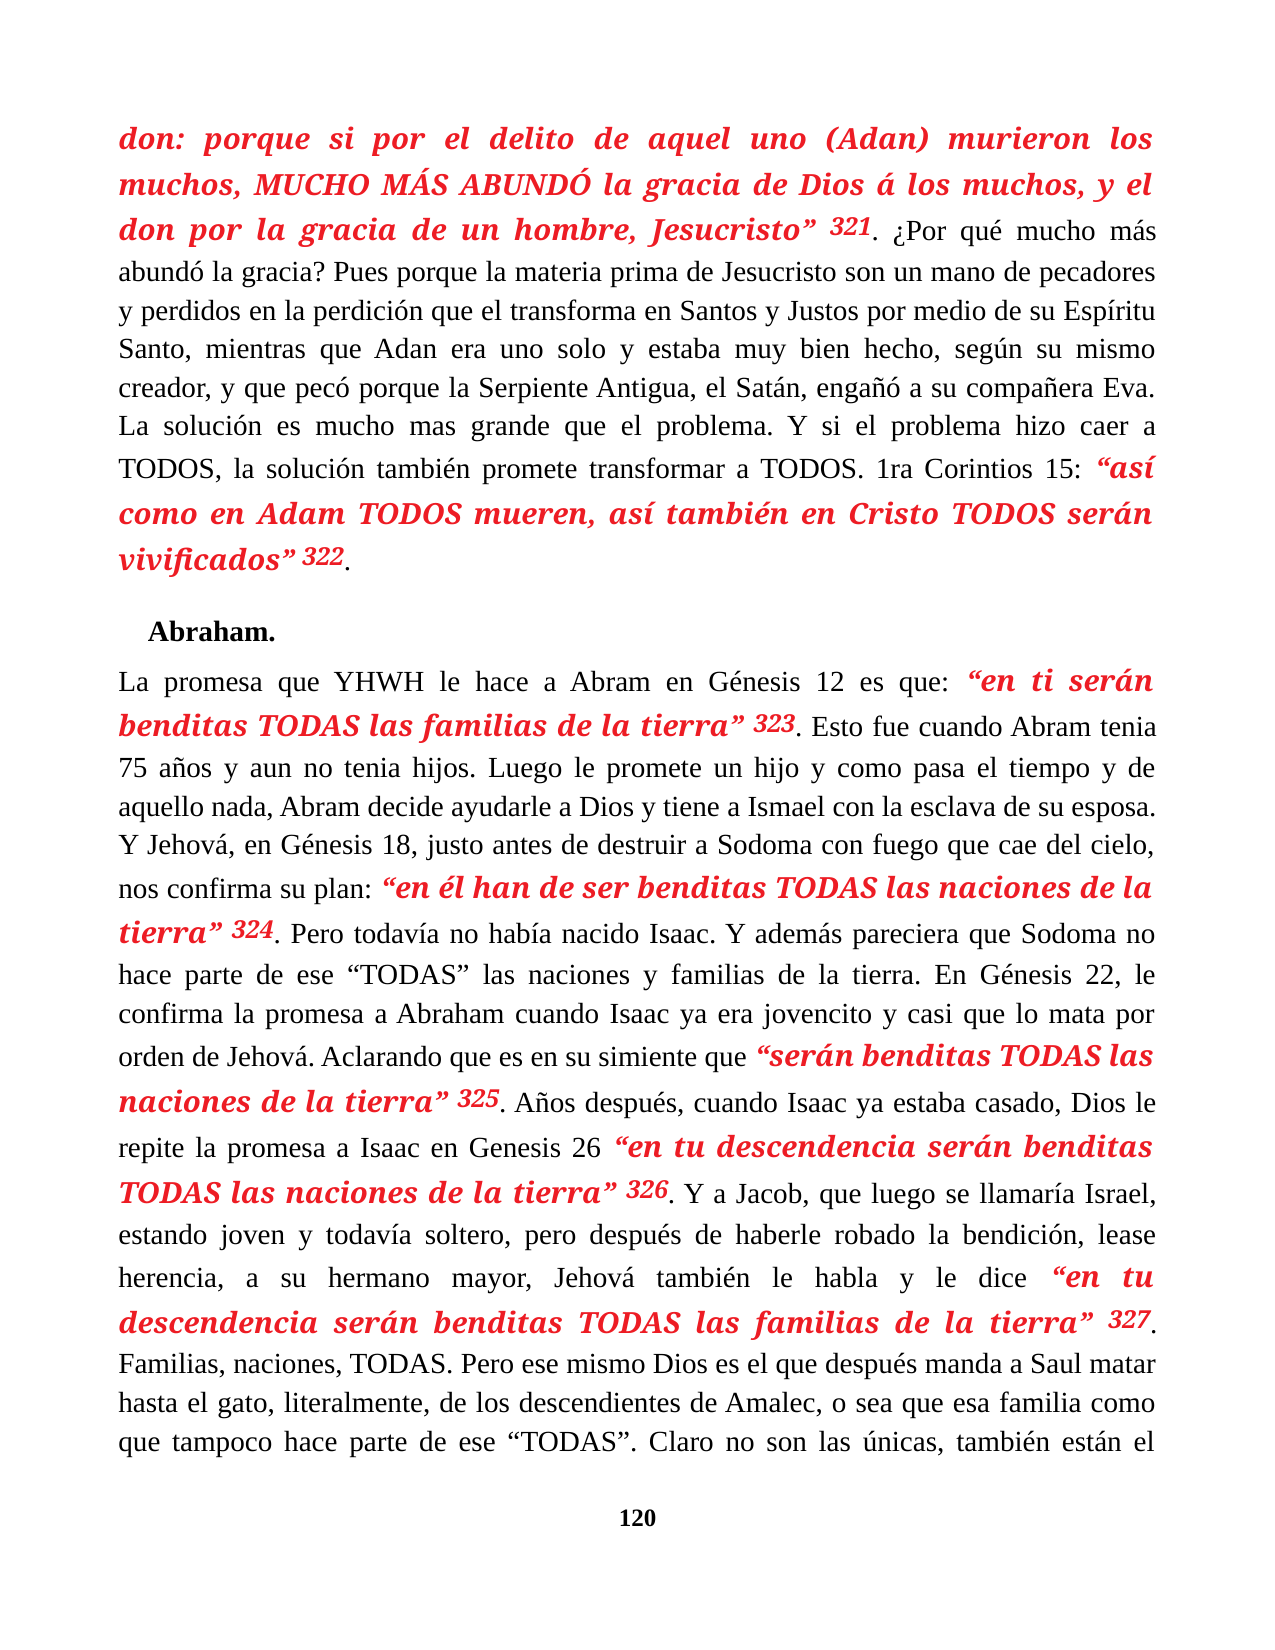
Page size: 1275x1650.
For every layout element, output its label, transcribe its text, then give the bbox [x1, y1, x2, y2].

text La promesa que YHWH le hace a Abram en Génesis 12 es que: “en ti serán benditas TODAS las familias de la tierra” . Esto fue cuando Abram tenia 75 años y aun no tenia hijos. Luego le promete un hijo y como pasa el tiempo y de aquello nada, Abram decide ayudarle a Dios y tiene a Ismael con la esclava de su esposa. Y Jehová, en Génesis 18, justo antes de destruir a Sodoma con fuego que cae del cielo, nos confirma su plan: “en él han de ser benditas TODAS las naciones de la tierra” . Pero todavía no había nacido Isaac. Y además pareciera que Sodoma no hace parte de ese “TODAS” las naciones y familias de la tierra. En Génesis 22, le confirma la promesa a Abraham cuando Isaac ya era jovencito y casi que lo mata por orden de Jehová. Aclarando que es en su simiente que “serán benditas TODAS las naciones de la tierra” . Años después, cuando Isaac ya estaba casado, Dios le repite la promesa a Isaac en Genesis 26 “en tu descendencia serán benditas TODAS las naciones de la tierra” . Y a Jacob, que luego se llamaría Israel, estando joven y todavía soltero, pero después de haberle robado la bendición, lease herencia, a su hermano mayor, Jehová también le habla y le dice “en tu descendencia serán benditas TODAS las familias de la tierra” . Familias, naciones, TODAS. Pero ese mismo Dios es el que después manda a Saul matar hasta el gato, literalmente, de los descendientes de Amalec, o sea que esa familia como que tampoco hace parte de ese “TODAS”. Claro no son las únicas, también están el [118, 660, 1157, 1457]
text don: porque si por el delito de aquel uno (Adan) murieron los muchos, MUCHO MÁS ABUNDÓ la gracia de Dios á los muchos, y el don por la gracia de un hombre, Jesucristo” . ¿Por qué mucho más abundó la gracia? Pues porque la materia prima de Jesucristo son un mano de pecadores y perdidos en la perdición que el transforma en Santos y Justos por medio de su Espíritu Santo, mientras que Adan era uno solo y estaba muy bien hecho, según su mismo creador, y que pecó porque la Serpiente Antigua, el Satán, engañó a su compañera Eva. La solución es mucho mas grande que el problema. Y si el problema hizo caer a TODOS, la solución también promete transformar a TODOS. 1ra Corintios 15: “así como en Adam TODOS mueren, así también en Cristo TODOS serán vivificados” . [118, 118, 1157, 579]
subtitle Abraham. [148, 614, 1157, 647]
